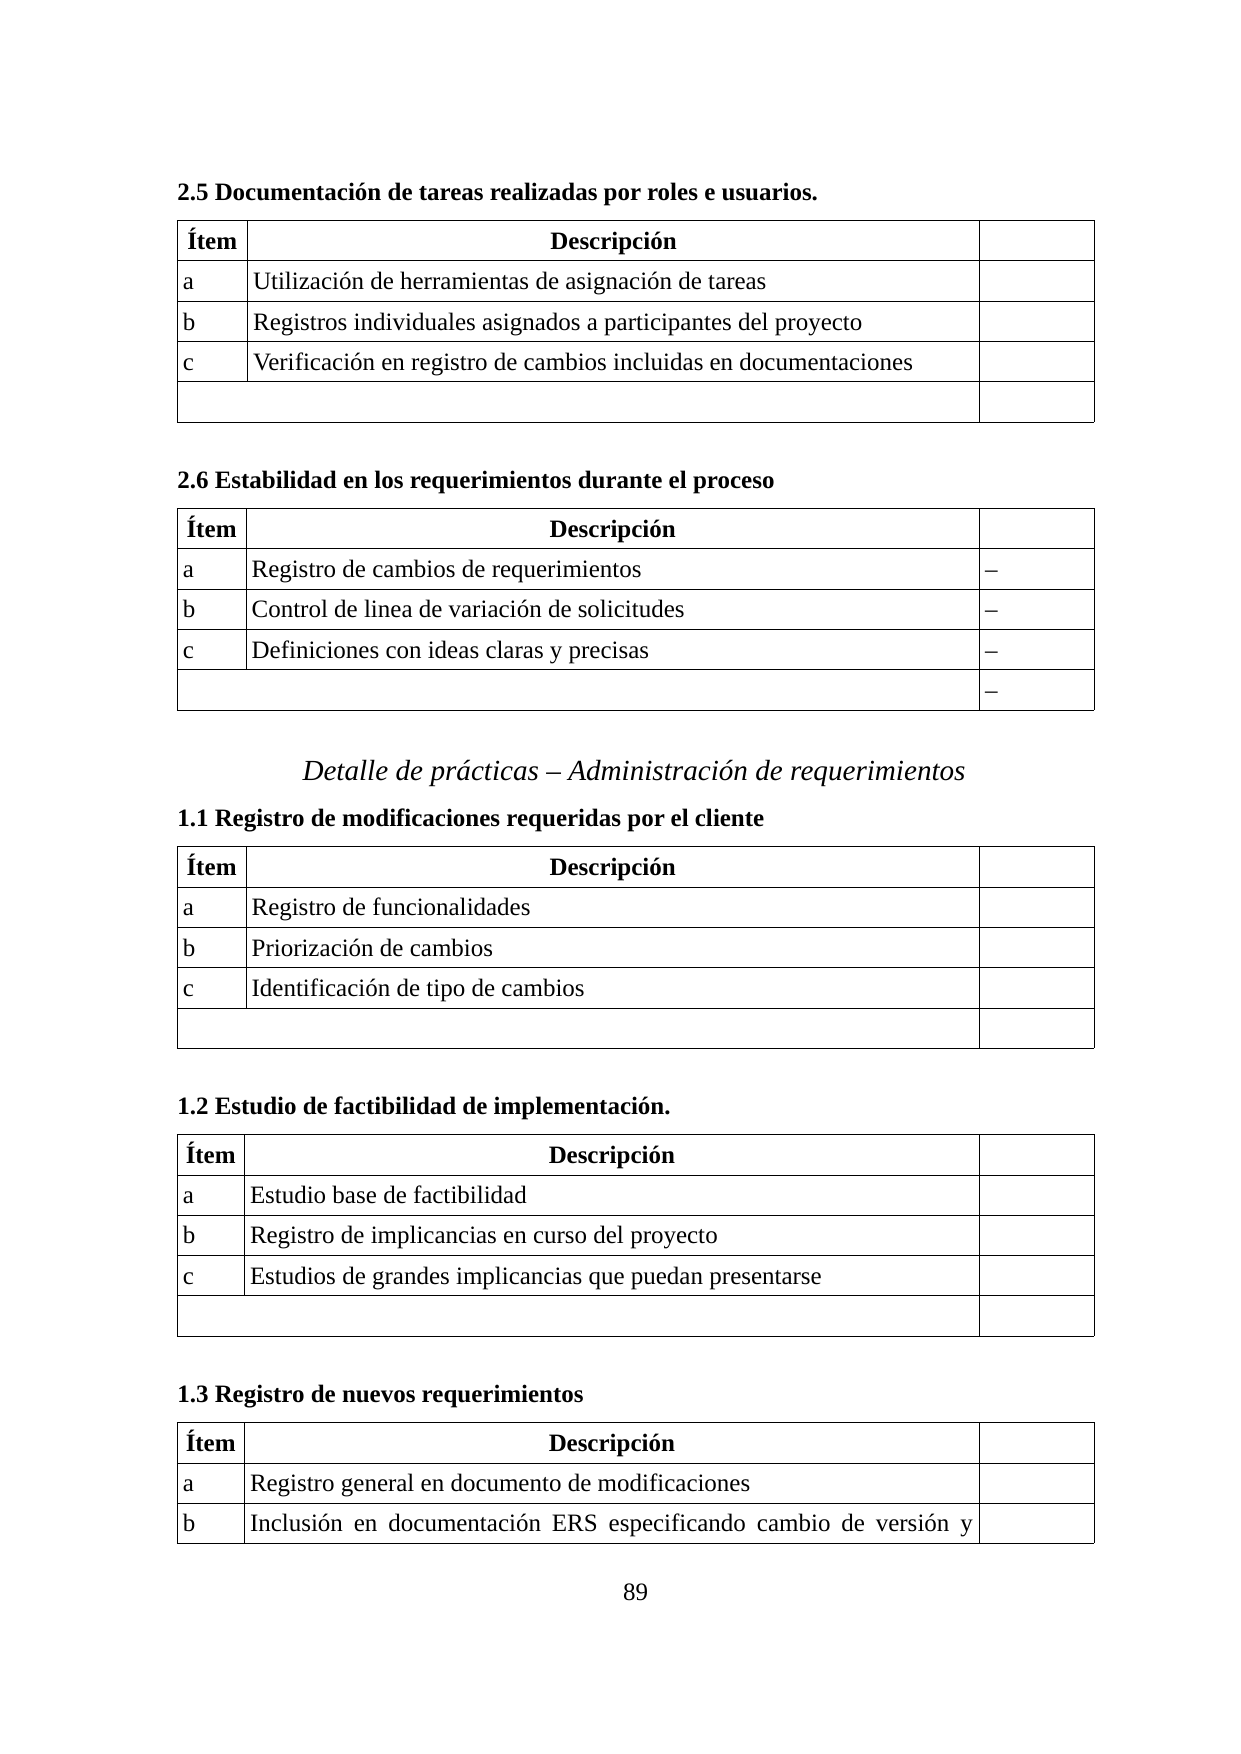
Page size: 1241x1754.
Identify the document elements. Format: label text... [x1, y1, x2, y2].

table_cell [980, 1296, 1094, 1336]
text 1.1 Registro de modificaciones requeridas por el cliente [177, 803, 1093, 832]
table_header Descripción [245, 1423, 979, 1462]
table_cell Utilización de herramientas de asignación de tareas [248, 261, 979, 301]
table_cell Registros individuales asignados a participantes del proyecto [248, 302, 979, 341]
table_cell [980, 382, 1094, 422]
table_header [980, 847, 1094, 887]
table_cell c [178, 1256, 244, 1295]
table_cell [178, 382, 979, 422]
table_cell a [178, 1176, 244, 1215]
table_cell [178, 1009, 979, 1048]
table_cell a [178, 888, 246, 927]
table_cell Control de linea de variación de solicitudes [247, 590, 979, 629]
table_header Ítem [178, 1135, 244, 1174]
text 1.2 Estudio de factibilidad de implementación. [177, 1091, 1093, 1120]
table_header Ítem [178, 1423, 244, 1462]
table_cell Estudios de grandes implicancias que puedan presentarse [245, 1256, 979, 1295]
table_cell – [980, 630, 1094, 669]
text Detalle de prácticas – Administración de requerimientos [177, 753, 1093, 786]
table_header [980, 1135, 1094, 1174]
table_cell [980, 342, 1094, 381]
table_cell Registro general en documento de modificaciones [245, 1464, 979, 1503]
table_cell b [178, 590, 246, 629]
table_cell [980, 1464, 1094, 1503]
table_cell [980, 1504, 1094, 1543]
table_cell c [178, 968, 246, 1007]
table_cell b [178, 302, 247, 341]
table_header [980, 509, 1094, 548]
table_cell b [178, 1216, 244, 1255]
table_cell – [980, 670, 1094, 709]
table_header [980, 1423, 1094, 1462]
text 2.6 Estabilidad en los requerimientos durante el proceso [177, 465, 1093, 494]
text 2.5 Documentación de tareas realizadas por roles e usuarios. [177, 177, 1093, 206]
table_cell a [178, 549, 246, 589]
table_cell Inclusión en documentación ERS especificando cambio de versión y [245, 1504, 979, 1543]
table_header Ítem [178, 847, 246, 887]
table_header Descripción [248, 221, 979, 260]
table_cell Identificación de tipo de cambios [247, 968, 979, 1007]
table_header Descripción [245, 1135, 979, 1174]
table_header Ítem [178, 221, 247, 260]
table_cell b [178, 1504, 244, 1543]
table_cell [980, 261, 1094, 301]
table_cell [980, 1009, 1094, 1048]
table_header Descripción [247, 509, 979, 548]
table_cell Estudio base de factibilidad [245, 1176, 979, 1215]
table_cell Registro de funcionalidades [247, 888, 979, 927]
table_cell [980, 928, 1094, 967]
table_cell [980, 888, 1094, 927]
table_cell [980, 1256, 1094, 1295]
table_header [980, 221, 1094, 260]
table_cell – [980, 549, 1094, 589]
table_header Descripción [247, 847, 979, 887]
table_cell b [178, 928, 246, 967]
table_cell [980, 302, 1094, 341]
table_cell [980, 1176, 1094, 1215]
table_cell [980, 1216, 1094, 1255]
table_cell – [980, 590, 1094, 629]
text 1.3 Registro de nuevos requerimientos [177, 1379, 1093, 1408]
table_cell c [178, 342, 247, 381]
table_cell c [178, 630, 246, 669]
table_cell [178, 670, 979, 709]
table_cell Registro de cambios de requerimientos [247, 549, 979, 589]
table_cell Definiciones con ideas claras y precisas [247, 630, 979, 669]
table_cell Priorización de cambios [247, 928, 979, 967]
table_header Ítem [178, 509, 246, 548]
table_cell [980, 968, 1094, 1007]
table_cell a [178, 1464, 244, 1503]
table_cell [178, 1296, 979, 1336]
table_cell Registro de implicancias en curso del proyecto [245, 1216, 979, 1255]
table_cell a [178, 261, 247, 301]
table_cell Verificación en registro de cambios incluidas en documentaciones [248, 342, 979, 381]
